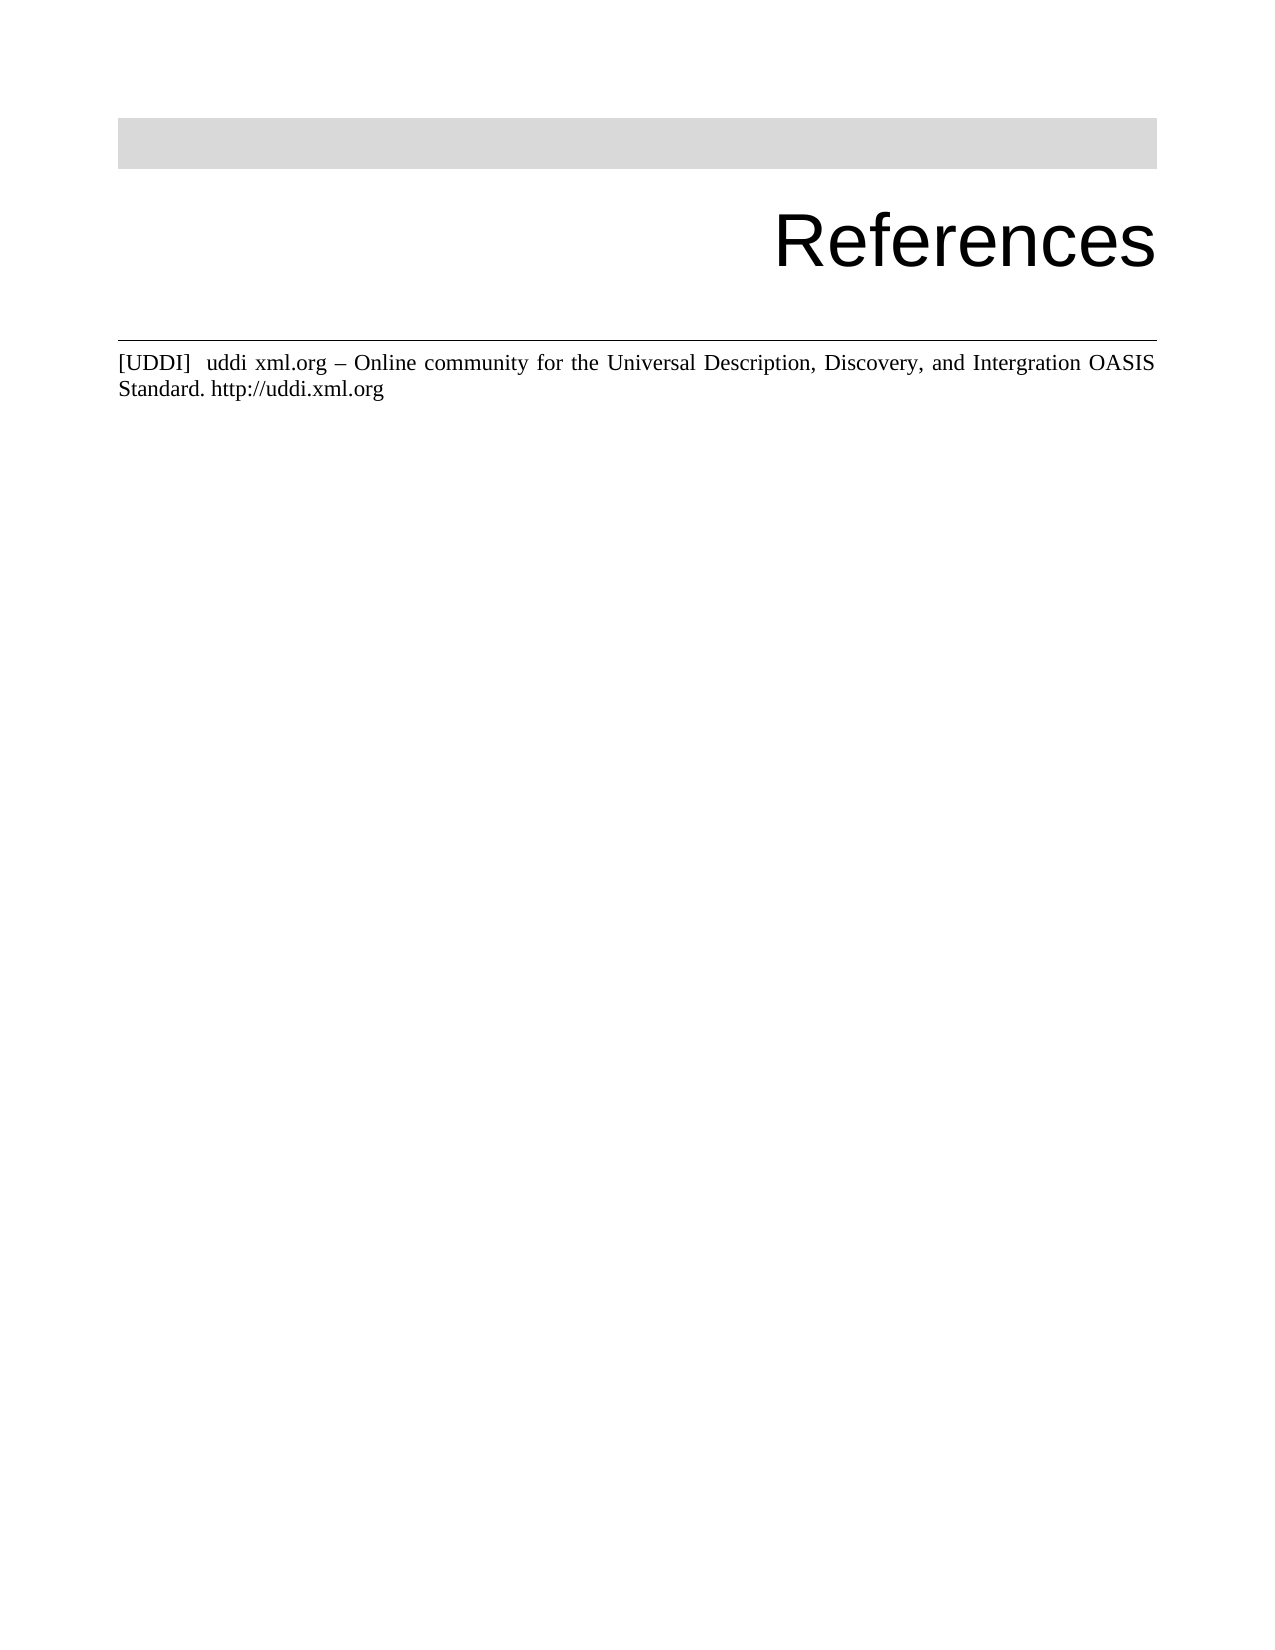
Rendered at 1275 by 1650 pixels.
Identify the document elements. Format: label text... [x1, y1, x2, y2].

text [UDDI] uddi xml.org – Online community for the Universal Description, Discovery, and Intergration OASIS Standard. http://uddi.xml.org [118, 350, 1157, 401]
title References [233, 198, 1157, 282]
